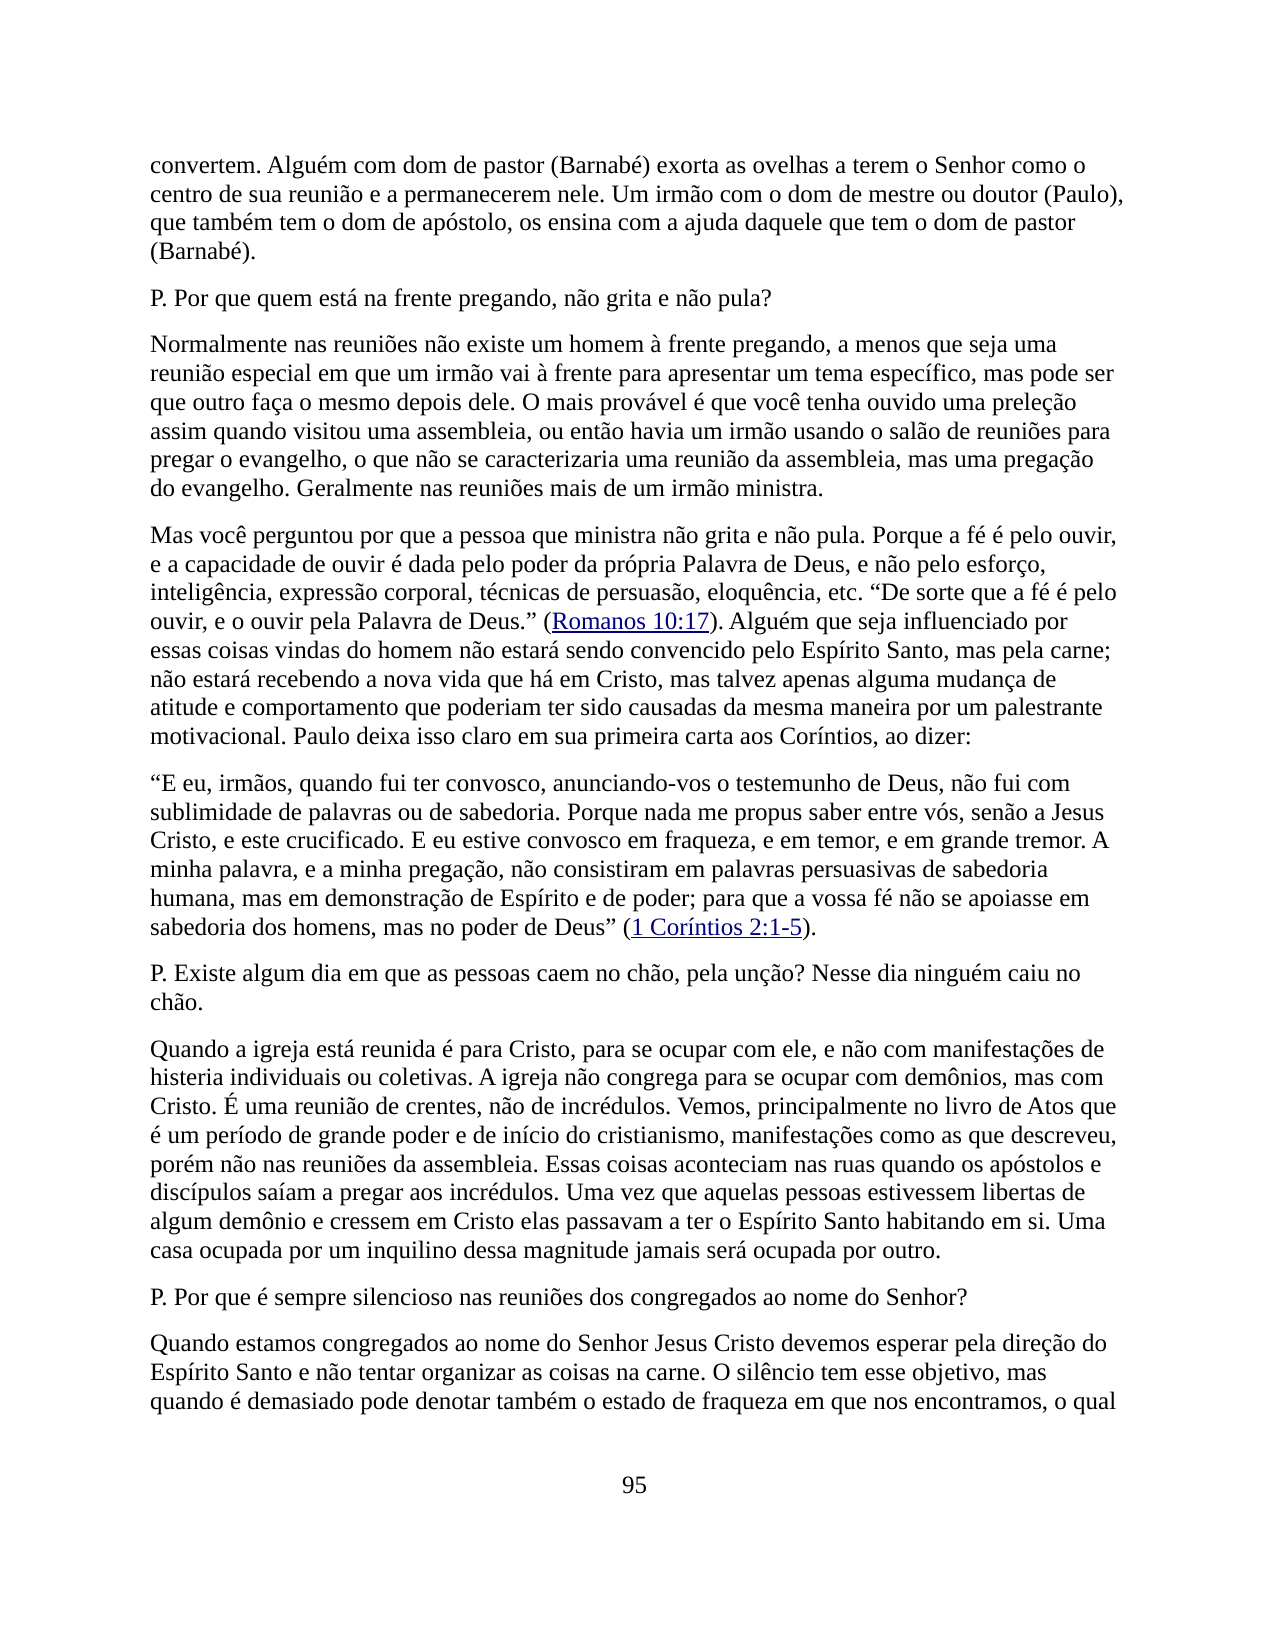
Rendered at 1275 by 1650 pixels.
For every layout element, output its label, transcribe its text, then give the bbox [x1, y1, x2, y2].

text P. Por que é sempre silencioso nas reuniões dos congregados ao nome do Senhor? [150, 1282, 1125, 1310]
text Quando a igreja está reunida é para Cristo, para se ocupar com ele, e não com manifestações de histeria individuais ou coletivas. A igreja não congrega para se ocupar com demônios, mas com Cristo. É uma reunião de crentes, não de incrédulos. Vemos, principalmente no livro de Atos que é um período de grande poder e de início do cristianismo, manifestações como as que descreveu, porém não nas reuniões da assembleia. Essas coisas aconteciam nas ruas quando os apóstolos e discípulos saíam a pregar aos incrédulos. Uma vez que aquelas pessoas estivessem libertas de algum demônio e cressem em Cristo elas passavam a ter o Espírito Santo habitando em si. Uma casa ocupada por um inquilino dessa magnitude jamais será ocupada por outro. [150, 1034, 1125, 1264]
text Quando estamos congregados ao nome do Senhor Jesus Cristo devemos esperar pela direção do Espírito Santo e não tentar organizar as coisas na carne. O silêncio tem esse objetivo, mas quando é demasiado pode denotar também o estado de fraqueza em que nos encontramos, o qual [150, 1328, 1125, 1414]
text P. Por que quem está na frente pregando, não grita e não pula? [150, 283, 1125, 312]
text “E eu, irmãos, quando fui ter convosco, anunciando-vos o testemunho de Deus, não fui com sublimidade de palavras ou de sabedoria. Porque nada me propus saber entre vós, senão a Jesus Cristo, e este crucificado. E eu estive convosco em fraqueza, e em temor, e em grande tremor. A minha palavra, e a minha pregação, não consistiram em palavras persuasivas de sabedoria humana, mas em demonstração de Espírito e de poder; para que a vossa fé não se apoiasse em sabedoria dos homens, mas no poder de Deus” (1 Coríntios 2:1-5). [150, 768, 1125, 940]
text convertem. Alguém com dom de pastor (Barnabé) exorta as ovelhas a terem o Senhor como o centro de sua reunião e a permanecerem nele. Um irmão com o dom de mestre ou doutor (Paulo), que também tem o dom de apóstolo, os ensina com a ajuda daquele que tem o dom de pastor (Barnabé). [150, 150, 1125, 265]
text Mas você perguntou por que a pessoa que ministra não grita e não pula. Porque a fé é pelo ouvir, e a capacidade de ouvir é dada pelo poder da própria Palavra de Deus, e não pelo esforço, inteligência, expressão corporal, técnicas de persuasão, eloquência, etc. “De sorte que a fé é pelo ouvir, e o ouvir pela Palavra de Deus.” (Romanos 10:17). Alguém que seja influenciado por essas coisas vindas do homem não estará sendo convencido pelo Espírito Santo, mas pela carne; não estará recebendo a nova vida que há em Cristo, mas talvez apenas alguma mudança de atitude e comportamento que poderiam ter sido causadas da mesma maneira por um palestrante motivacional. Paulo deixa isso claro em sua primeira carta aos Coríntios, ao dizer: [150, 520, 1125, 750]
text P. Existe algum dia em que as pessoas caem no chão, pela unção? Nesse dia ninguém caiu no chão. [150, 958, 1125, 1016]
text Normalmente nas reuniões não existe um homem à frente pregando, a menos que seja uma reunião especial em que um irmão vai à frente para apresentar um tema específico, mas pode ser que outro faça o mesmo depois dele. O mais provável é que você tenha ouvido uma preleção assim quando visitou uma assembleia, ou então havia um irmão usando o salão de reuniões para pregar o evangelho, o que não se caracterizaria uma reunião da assembleia, mas uma pregação do evangelho. Geralmente nas reuniões mais de um irmão ministra. [150, 329, 1125, 502]
